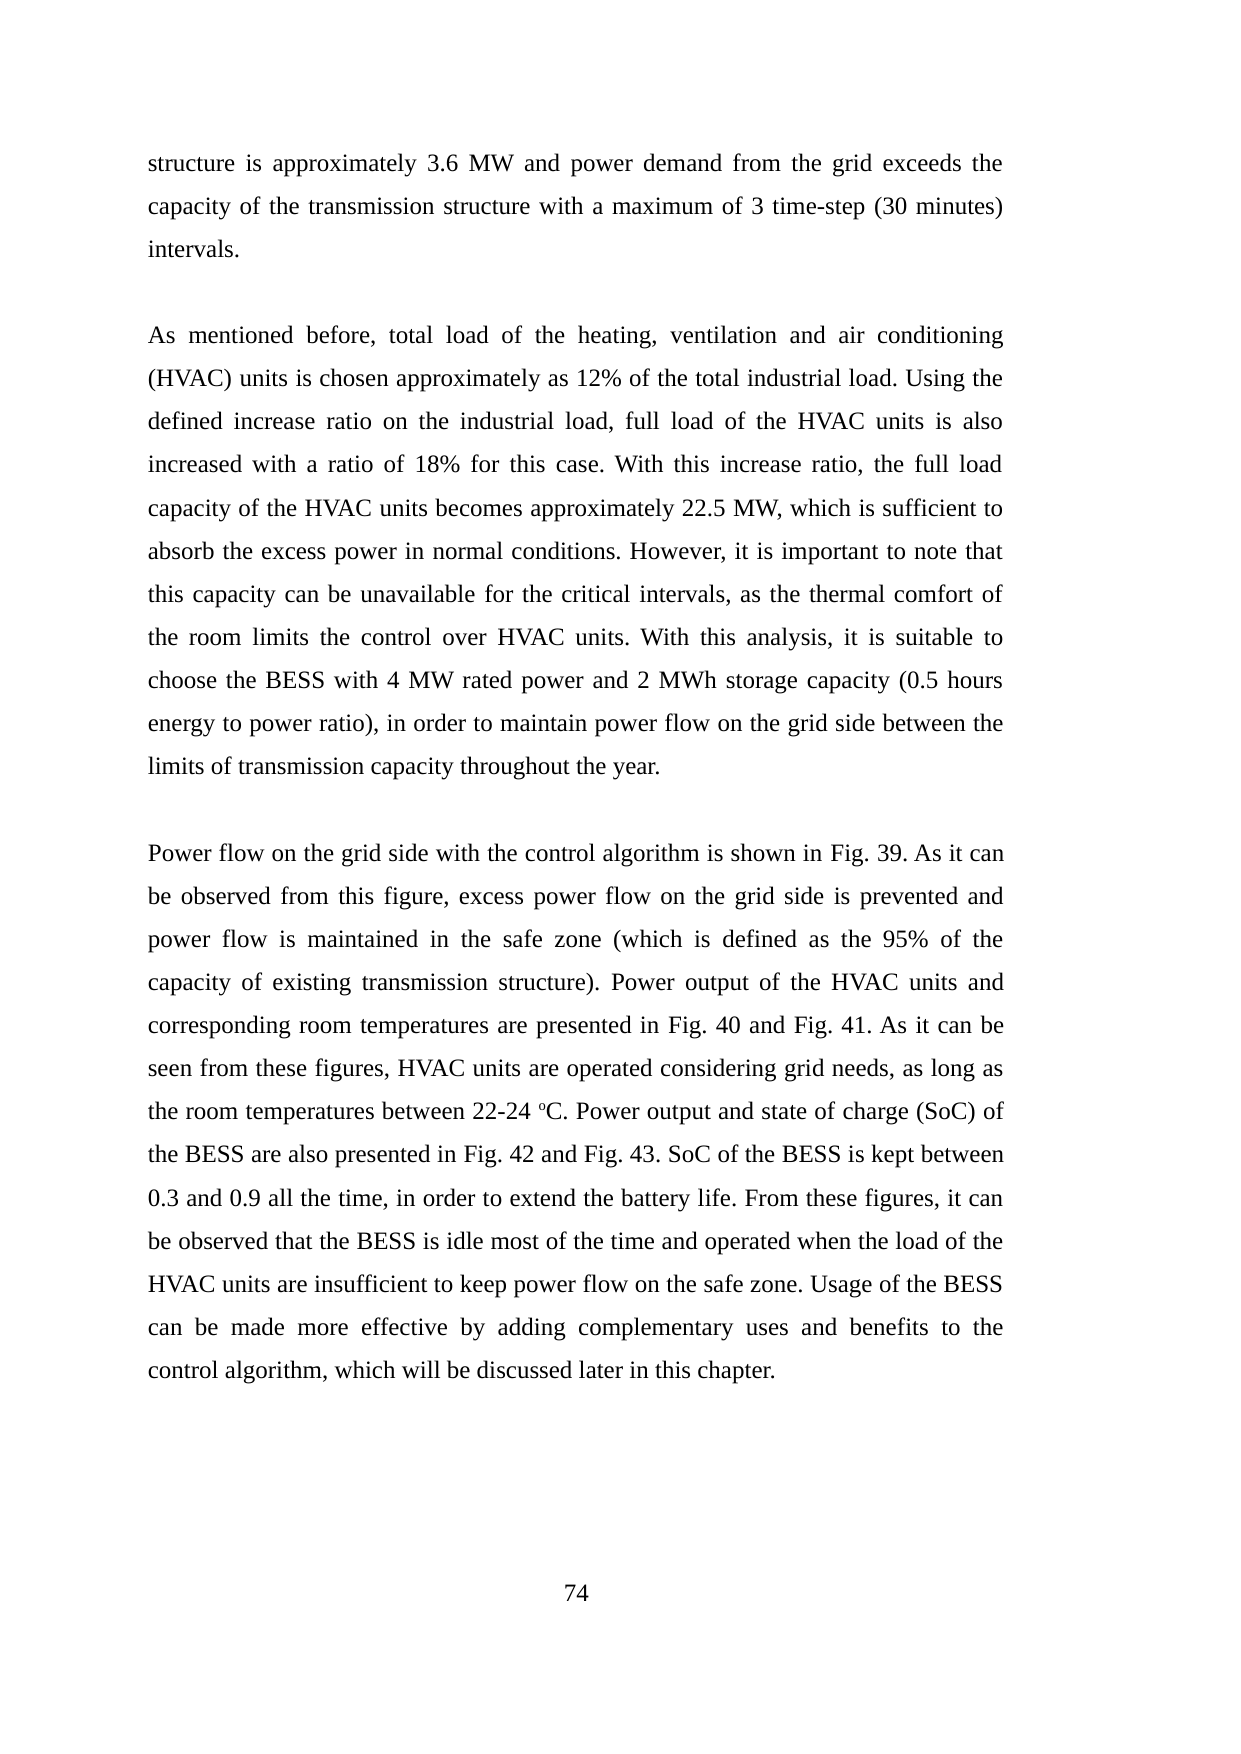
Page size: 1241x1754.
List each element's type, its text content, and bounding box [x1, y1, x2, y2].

text structure is approximately 3.6 MW and power demand from the grid exceeds the capacity of the transmission structure with a maximum of 3 time-step (30 minutes) intervals. [148, 148, 1004, 263]
text Power flow on the grid side with the control algorithm is shown in Fig. 39. As it can be observed from this figure, excess power flow on the grid side is prevented and power flow is maintained in the safe zone (which is defined as the 95% of the capacity of existing transmission structure). Power output of the HVAC units and corresponding room temperatures are presented in Fig. 40 and Fig. 41. As it can be seen from these figures, HVAC units are operated considering grid needs, as long as the room temperatures between 22-24 oC. Power output and state of charge (SoC) of the BESS are also presented in Fig. 42 and Fig. 43. SoC of the BESS is kept between 0.3 and 0.9 all the time, in order to extend the battery life. From these figures, it can be observed that the BESS is idle most of the time and operated when the load of the HVAC units are insufficient to keep power flow on the safe zone. Usage of the BESS can be made more effective by adding complementary uses and benefits to the control algorithm, which will be discussed later in this chapter. [148, 838, 1004, 1384]
text As mentioned before, total load of the heating, ventilation and air conditioning (HVAC) units is chosen approximately as 12% of the total industrial load. Using the defined increase ratio on the industrial load, full load of the HVAC units is also increased with a ratio of 18% for this case. With this increase ratio, the full load capacity of the HVAC units becomes approximately 22.5 MW, which is sufficient to absorb the excess power in normal conditions. However, it is important to note that this capacity can be unavailable for the critical intervals, as the thermal comfort of the room limits the control over HVAC units. With this analysis, it is suitable to choose the BESS with 4 MW rated power and 2 MWh storage capacity (0.5 hours energy to power ratio), in order to maintain power flow on the grid side between the limits of transmission capacity throughout the year. [148, 320, 1004, 780]
